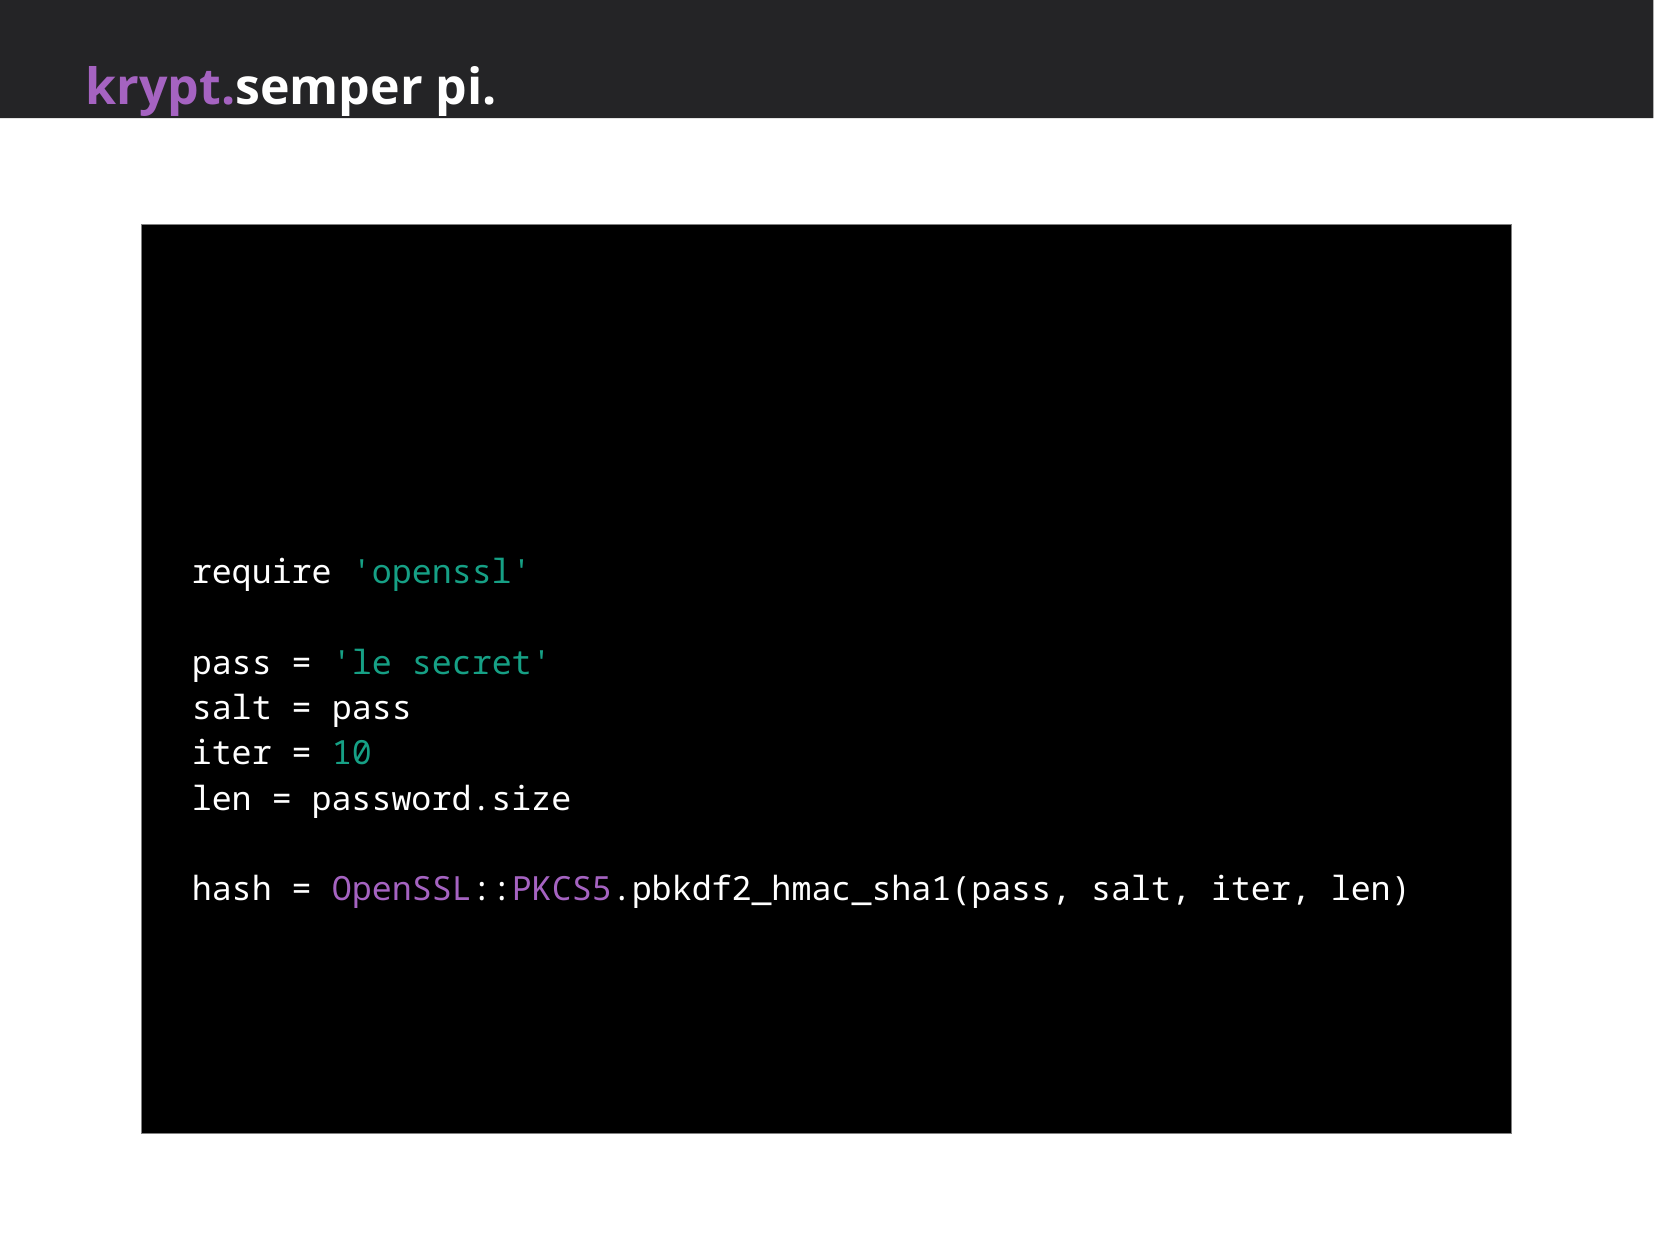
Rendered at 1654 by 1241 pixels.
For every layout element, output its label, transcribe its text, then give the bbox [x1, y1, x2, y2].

text_box krypt.semper pi. [70, 43, 544, 119]
text_box [141, 224, 1512, 1134]
text_box require 'openssl' pass = 'le secret' salt = pass iter = 10 len = password.size hash = OpenSSL::PKCS5.pbkdf2_hmac_sha1(pass, salt, iter, len) [177, 224, 1512, 856]
text_box [0, 0, 1654, 119]
